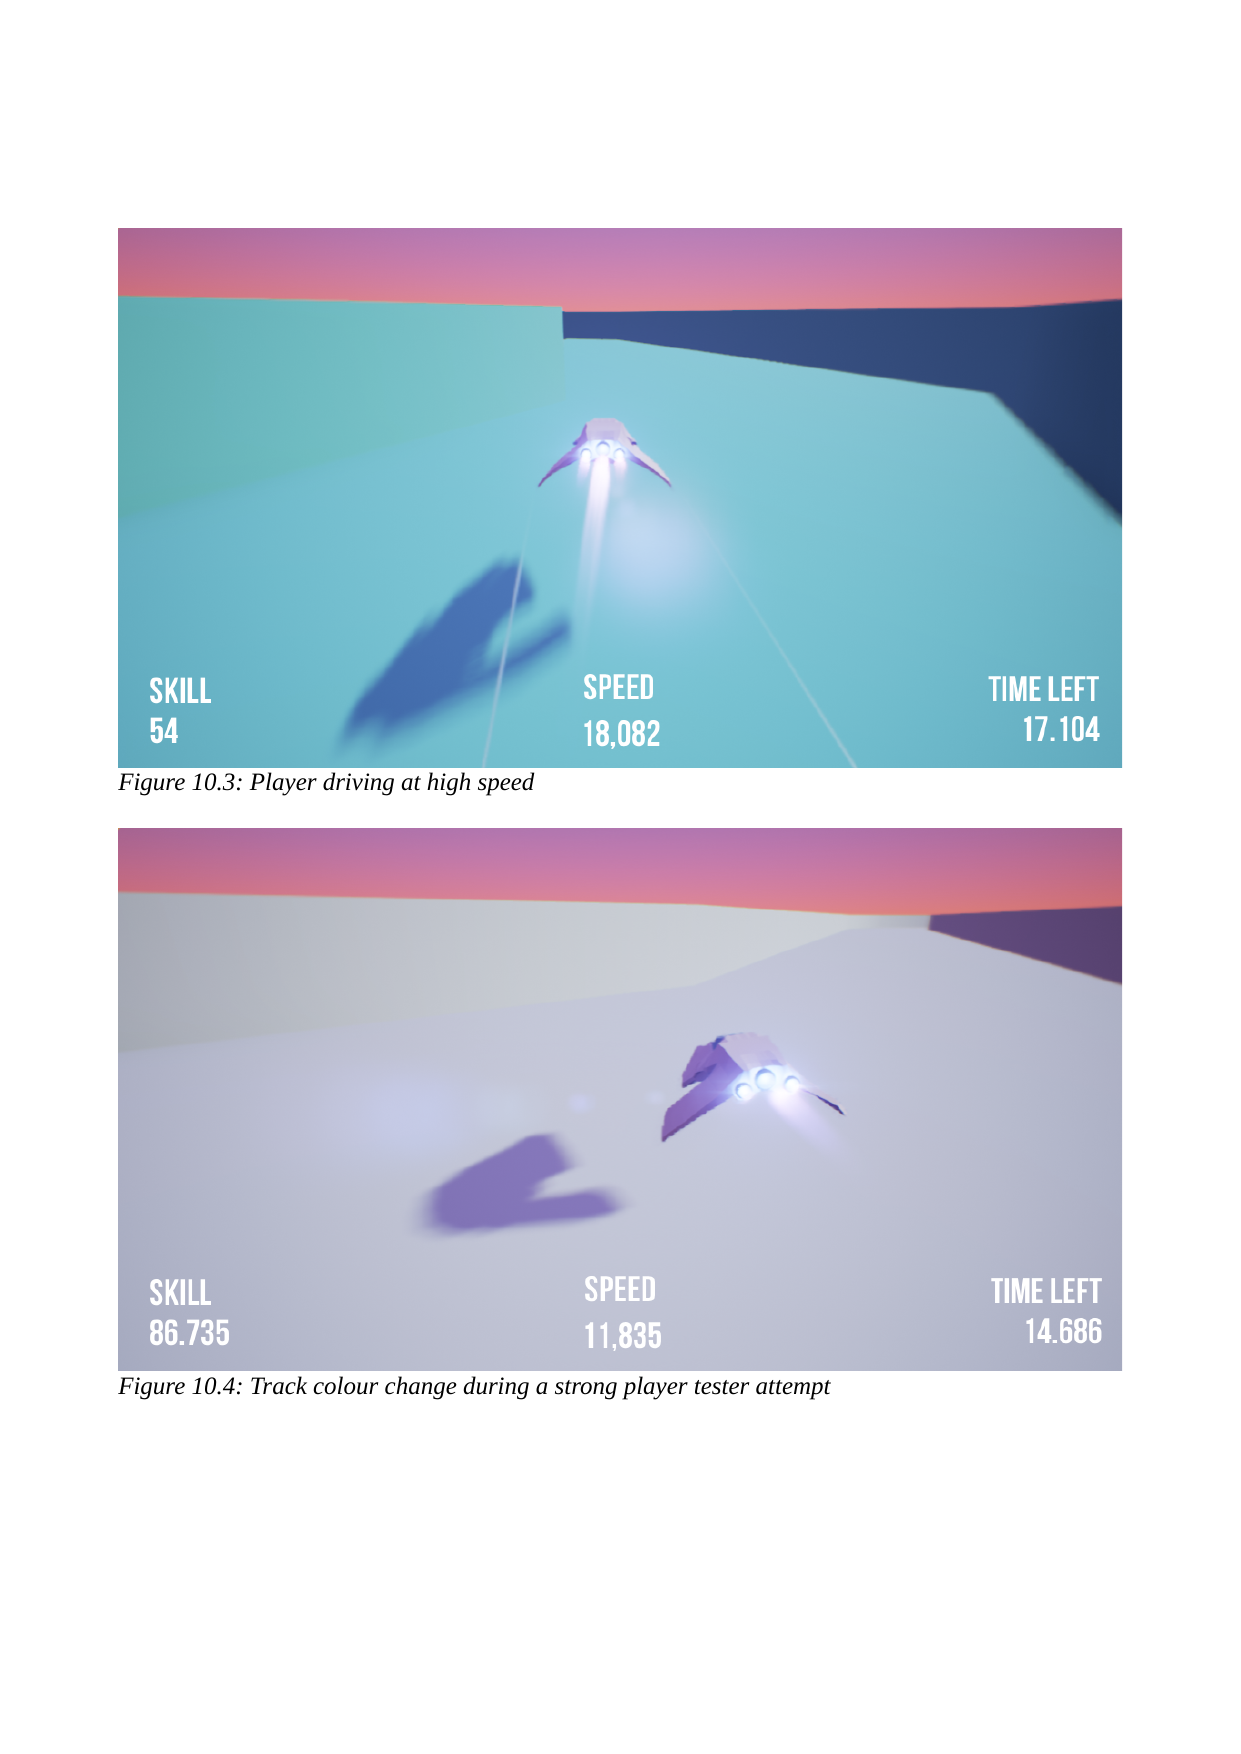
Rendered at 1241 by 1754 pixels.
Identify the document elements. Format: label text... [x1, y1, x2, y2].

text Figure 10.4: Track colour change during a strong player tester attempt [118, 1371, 1122, 1399]
picture [118, 228, 1123, 768]
text Figure 10.3: Player driving at high speed [118, 768, 1122, 796]
picture [118, 828, 1123, 1371]
